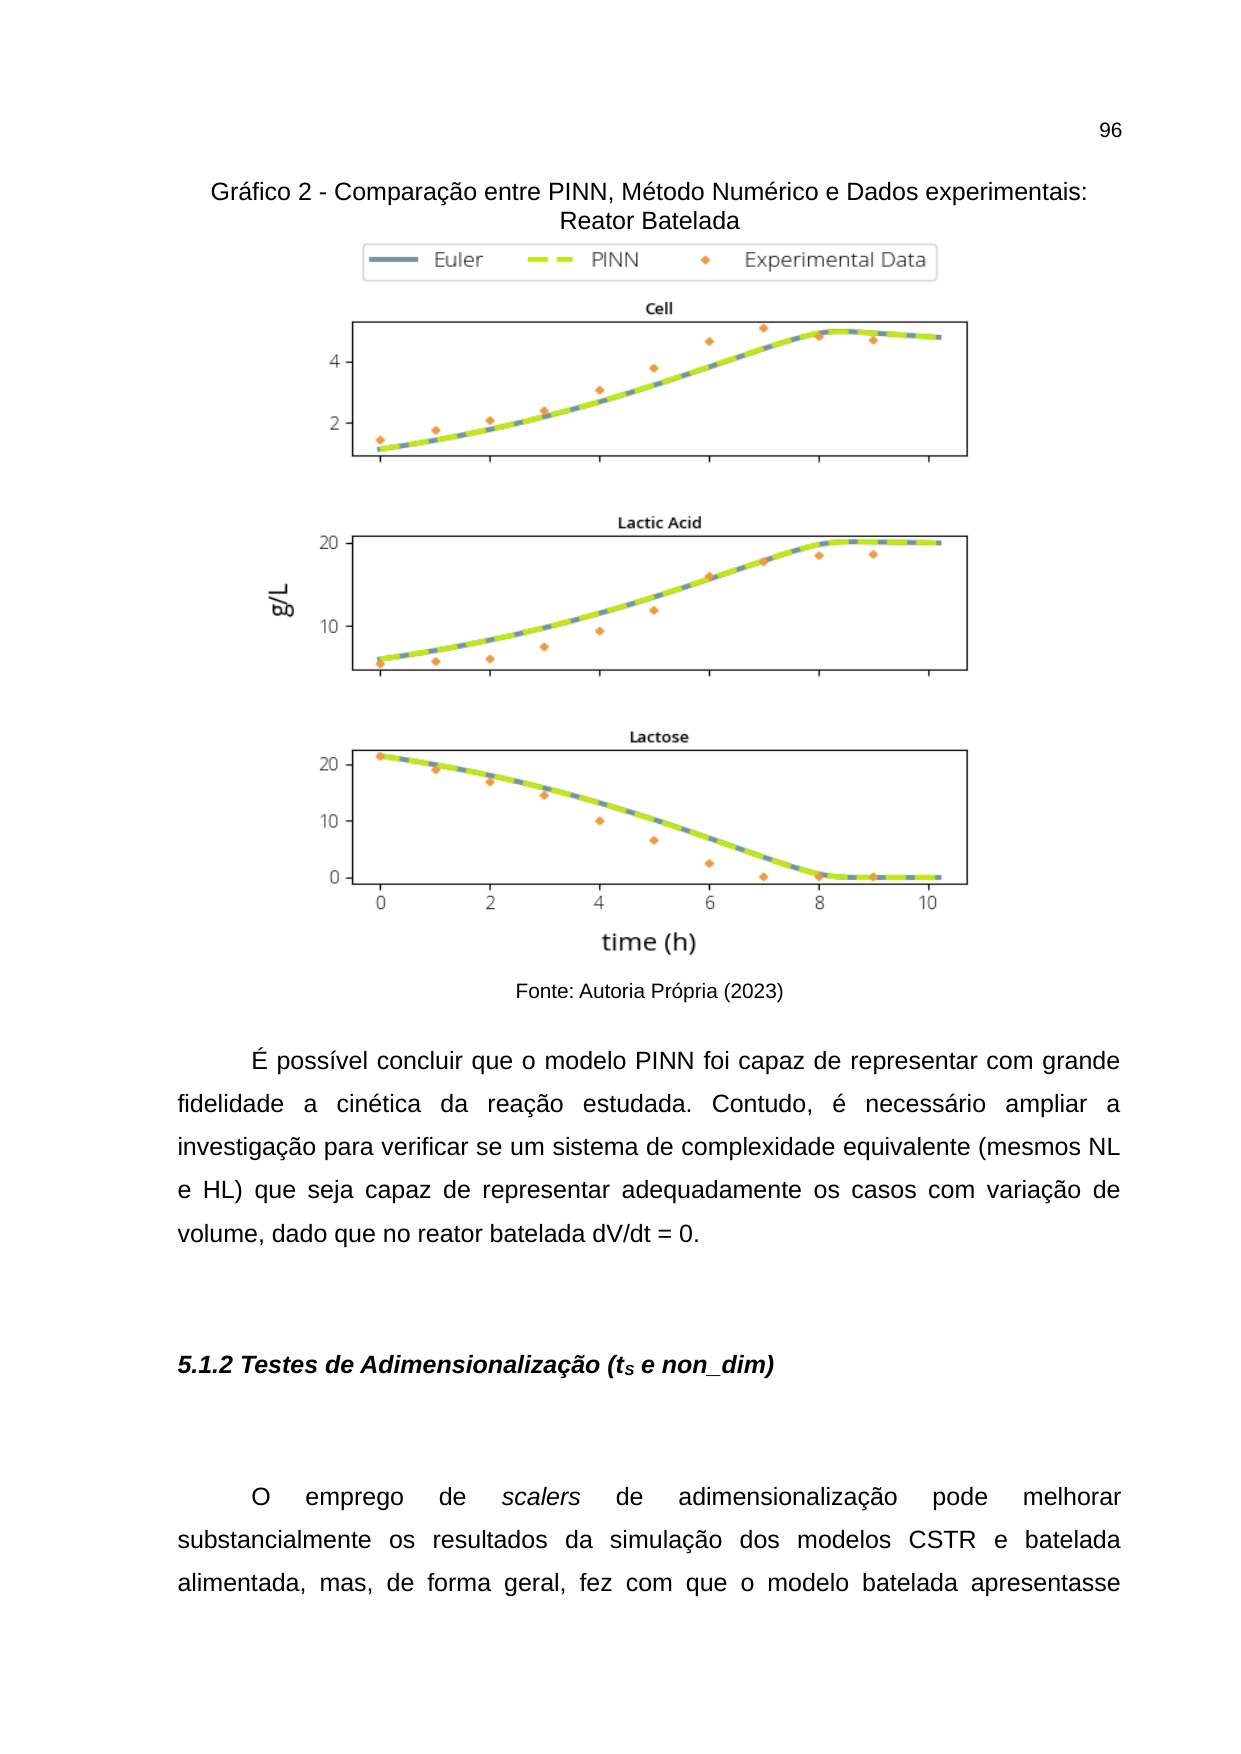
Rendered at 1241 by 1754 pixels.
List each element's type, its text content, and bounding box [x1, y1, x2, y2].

subtitle Testes de Adimensionalização (tS e non_dim) [177, 1350, 1122, 1379]
picture [253, 234, 1046, 964]
text O emprego de scalers de adimensionalização pode melhorar substancialmente os resultados da simulação dos modelos CSTR e batelada alimentada, mas, de forma geral, fez com que o modelo batelada apresentasse [177, 1482, 1122, 1597]
text Gráfico 2 - Comparação entre PINN, Método Numérico e Dados experimentais: Reator Batelada [199, 177, 1099, 234]
text É possível concluir que o modelo PINN foi capaz de representar com grande fidelidade a cinética da reação estudada. Contudo, é necessário ampliar a investigação para verificar se um sistema de complexidade equivalente (mesmos NL e HL) que seja capaz de representar adequadamente os casos com variação de volume, dado que no reator batelada dV/dt = 0. [177, 1046, 1122, 1247]
text Fonte: Autoria Própria (2023) [177, 177, 1122, 1003]
